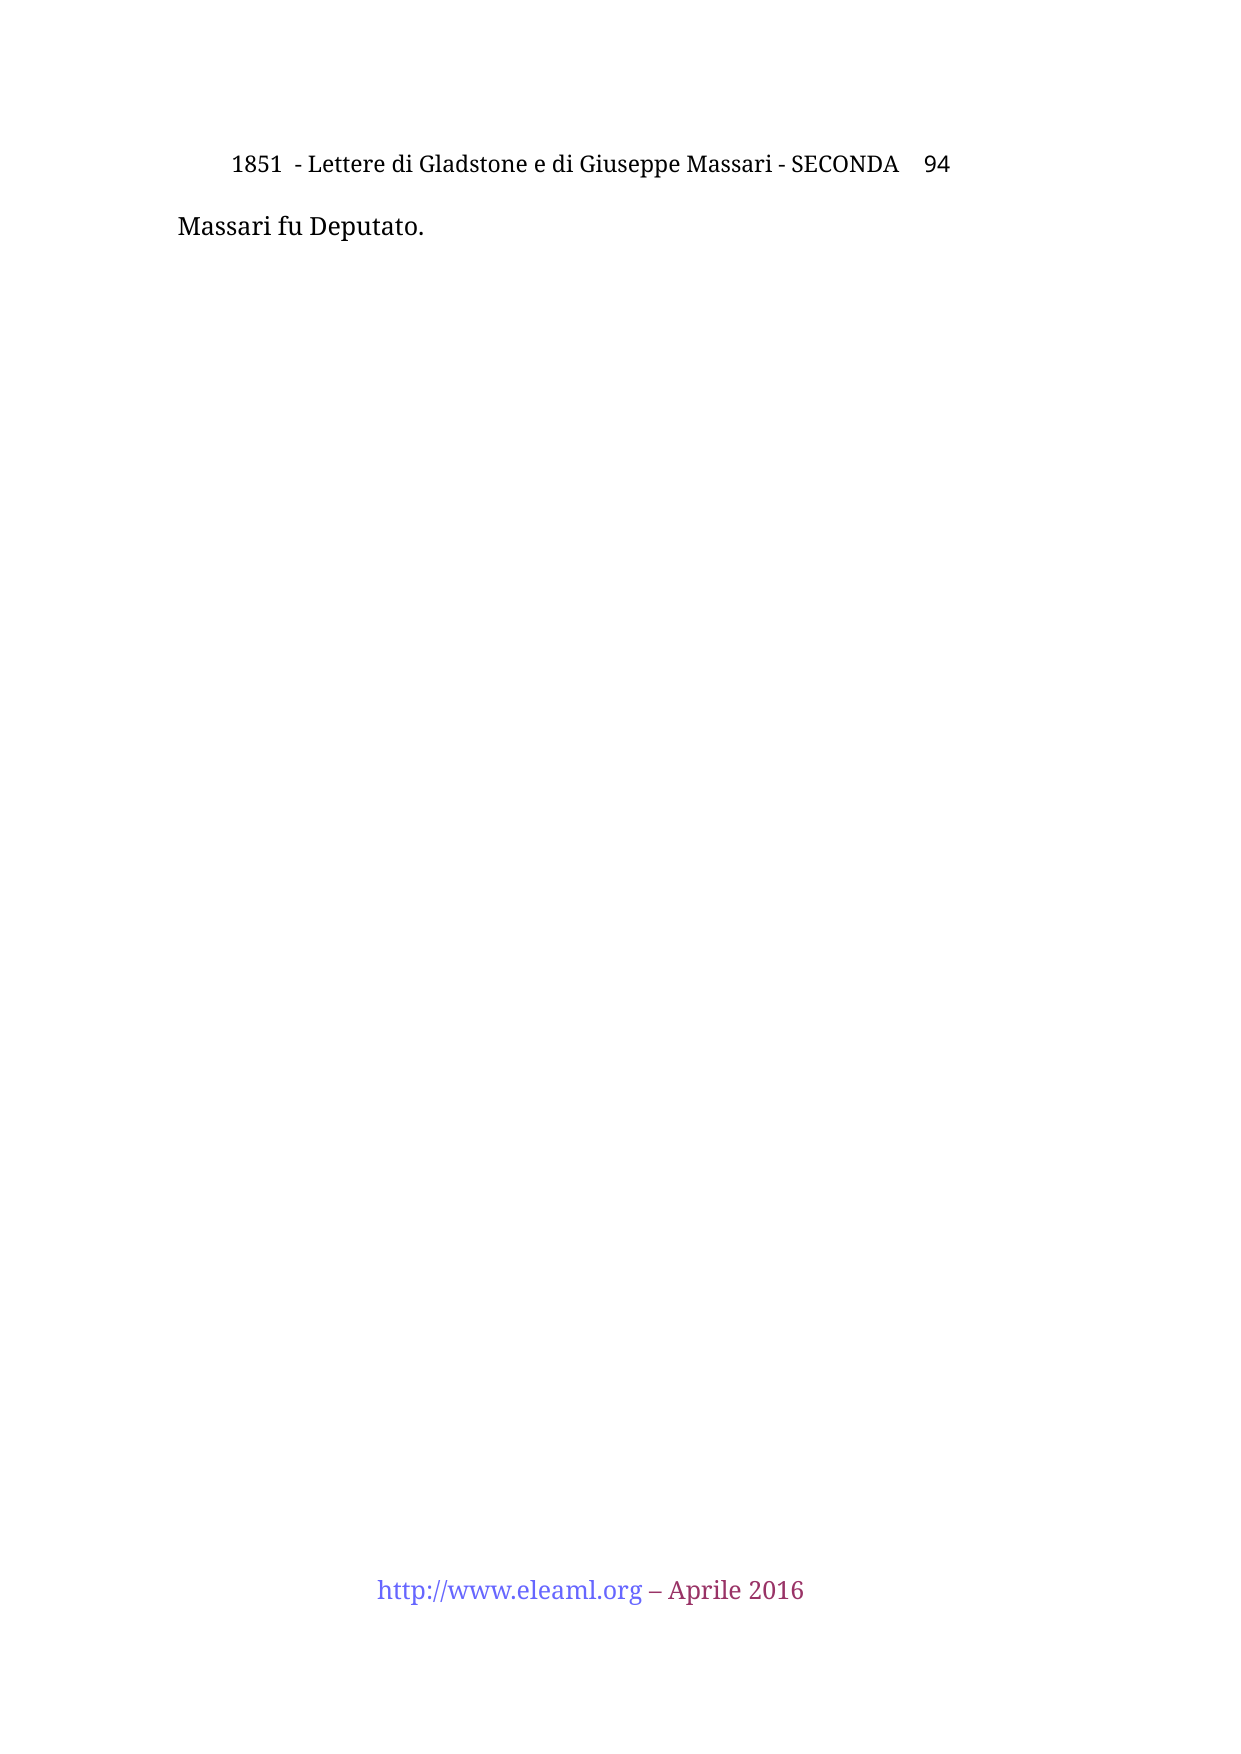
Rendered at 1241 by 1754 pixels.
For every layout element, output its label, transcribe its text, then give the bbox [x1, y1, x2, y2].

text Massari fu Deputato. [177, 208, 1004, 242]
